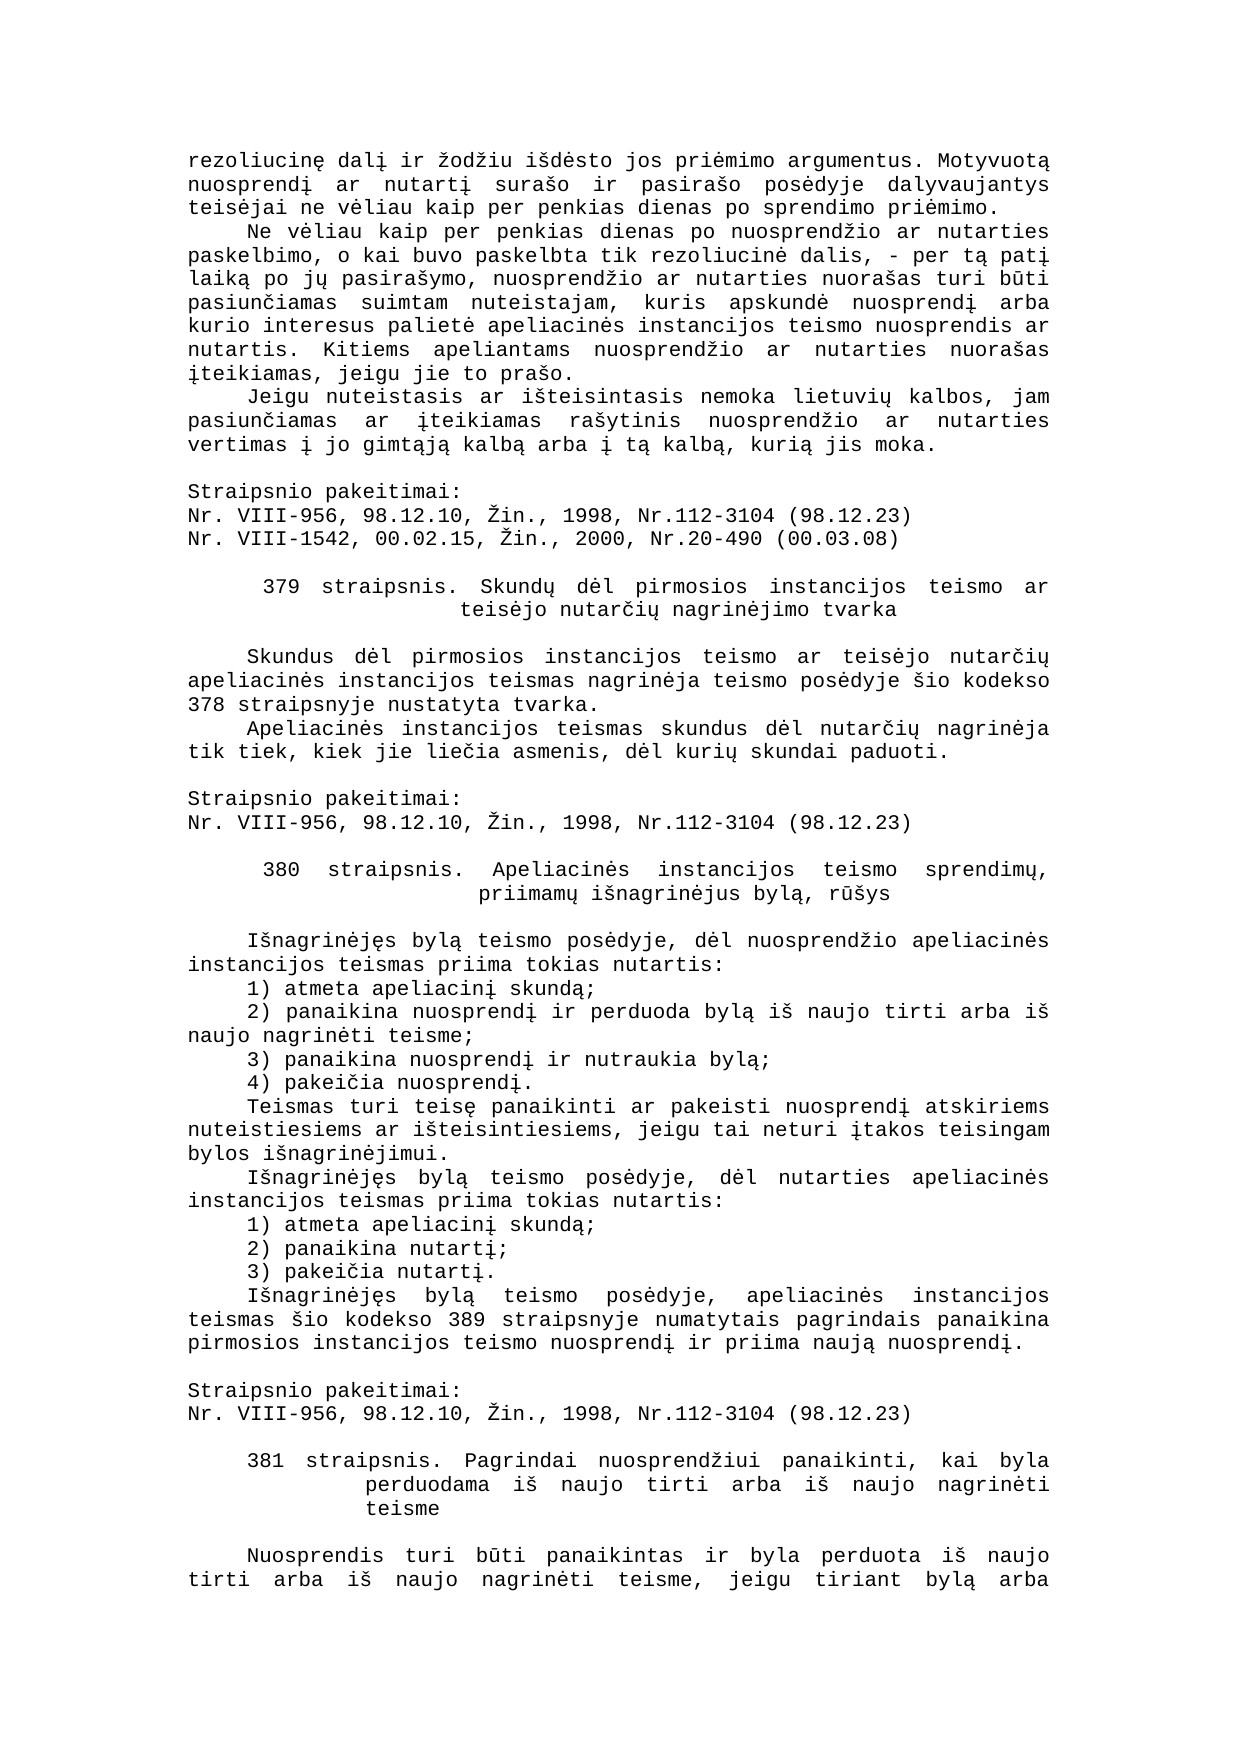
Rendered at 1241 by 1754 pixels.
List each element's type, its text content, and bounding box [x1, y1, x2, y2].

text 4) pakeičia nuosprendį. [187, 1072, 1050, 1096]
text Išnagrinėjęs bylą teismo posėdyje, dėl nutarties apeliacinės instancijos teismas priima tokias nutartis: [187, 1167, 1050, 1214]
text Jeigu nuteistasis ar išteisintasis nemoka lietuvių kalbos, jam pasiunčiamas ar įteikiamas rašytinis nuosprendžio ar nutarties vertimas į jo gimtąją kalbą arba į tą kalbą, kurią jis moka. [187, 386, 1050, 457]
text 1) atmeta apeliacinį skundą; [187, 978, 1050, 1001]
text Straipsnio pakeitimai: [187, 481, 1050, 505]
text Nr. VIII-1542, 00.02.15, Žin., 2000, Nr.20-490 (00.03.08) [187, 528, 1050, 552]
text Straipsnio pakeitimai: [187, 1379, 1050, 1403]
text Išnagrinėjęs bylą teismo posėdyje, apeliacinės instancijos teismas šio kodekso 389 straipsnyje numatytais pagrindais panaikina pirmosios instancijos teismo nuosprendį ir priima naują nuosprendį. [187, 1285, 1050, 1356]
text 380 straipsnis. Apeliacinės instancijos teismo sprendimų, priimamų išnagrinėjus bylą, rūšys [262, 859, 1050, 907]
text Išnagrinėjęs bylą teismo posėdyje, dėl nuosprendžio apeliacinės instancijos teismas priima tokias nutartis: [187, 930, 1050, 978]
text Skundus dėl pirmosios instancijos teismo ar teisėjo nutarčių apeliacinės instancijos teismas nagrinėja teismo posėdyje šio kodekso 378 straipsnyje nustatyta tvarka. [187, 647, 1050, 717]
text Apeliacinės instancijos teismas skundus dėl nutarčių nagrinėja tik tiek, kiek jie liečia asmenis, dėl kurių skundai paduoti. [187, 717, 1050, 765]
text Nr. VIII-956, 98.12.10, Žin., 1998, Nr.112-3104 (98.12.23) [187, 812, 1050, 836]
text Straipsnio pakeitimai: [187, 788, 1050, 812]
text rezoliucinę dalį ir žodžiu išdėsto jos priėmimo argumentus. Motyvuotą nuosprendį ar nutartį surašo ir pasirašo posėdyje dalyvaujantys teisėjai ne vėliau kaip per penkias dienas po sprendimo priėmimo. [187, 150, 1050, 221]
text Teismas turi teisę panaikinti ar pakeisti nuosprendį atskiriems nuteistiesiems ar išteisintiesiems, jeigu tai neturi įtakos teisingam bylos išnagrinėjimui. [187, 1096, 1050, 1167]
text 3) pakeičia nutartį. [187, 1261, 1050, 1285]
text 381 straipsnis. Pagrindai nuosprendžiui panaikinti, kai byla perduodama iš naujo tirti arba iš naujo nagrinėti teisme [247, 1451, 1050, 1521]
text 2) panaikina nuosprendį ir perduoda bylą iš naujo tirti arba iš naujo nagrinėti teisme; [187, 1001, 1050, 1048]
text Nr. VIII-956, 98.12.10, Žin., 1998, Nr.112-3104 (98.12.23) [187, 505, 1050, 528]
text 1) atmeta apeliacinį skundą; [187, 1214, 1050, 1238]
text 379 straipsnis. Skundų dėl pirmosios instancijos teismo ar teisėjo nutarčių nagrinėjimo tvarka [262, 576, 1050, 623]
text 3) panaikina nuosprendį ir nutraukia bylą; [187, 1048, 1050, 1072]
text Ne vėliau kaip per penkias dienas po nuosprendžio ar nutarties paskelbimo, o kai buvo paskelbta tik rezoliucinė dalis, - per tą patį laiką po jų pasirašymo, nuosprendžio ar nutarties nuorašas turi būti pasiunčiamas suimtam nuteistajam, kuris apskundė nuosprendį arba kurio interesus palietė apeliacinės instancijos teismo nuosprendis ar nutartis. Kitiems apeliantams nuosprendžio ar nutarties nuorašas įteikiamas, jeigu jie to prašo. [187, 221, 1050, 386]
text Nuosprendis turi būti panaikintas ir byla perduota iš naujo tirti arba iš naujo nagrinėti teisme, jeigu tiriant bylą arba [187, 1545, 1050, 1592]
text Nr. VIII-956, 98.12.10, Žin., 1998, Nr.112-3104 (98.12.23) [187, 1403, 1050, 1427]
text 2) panaikina nutartį; [187, 1238, 1050, 1261]
